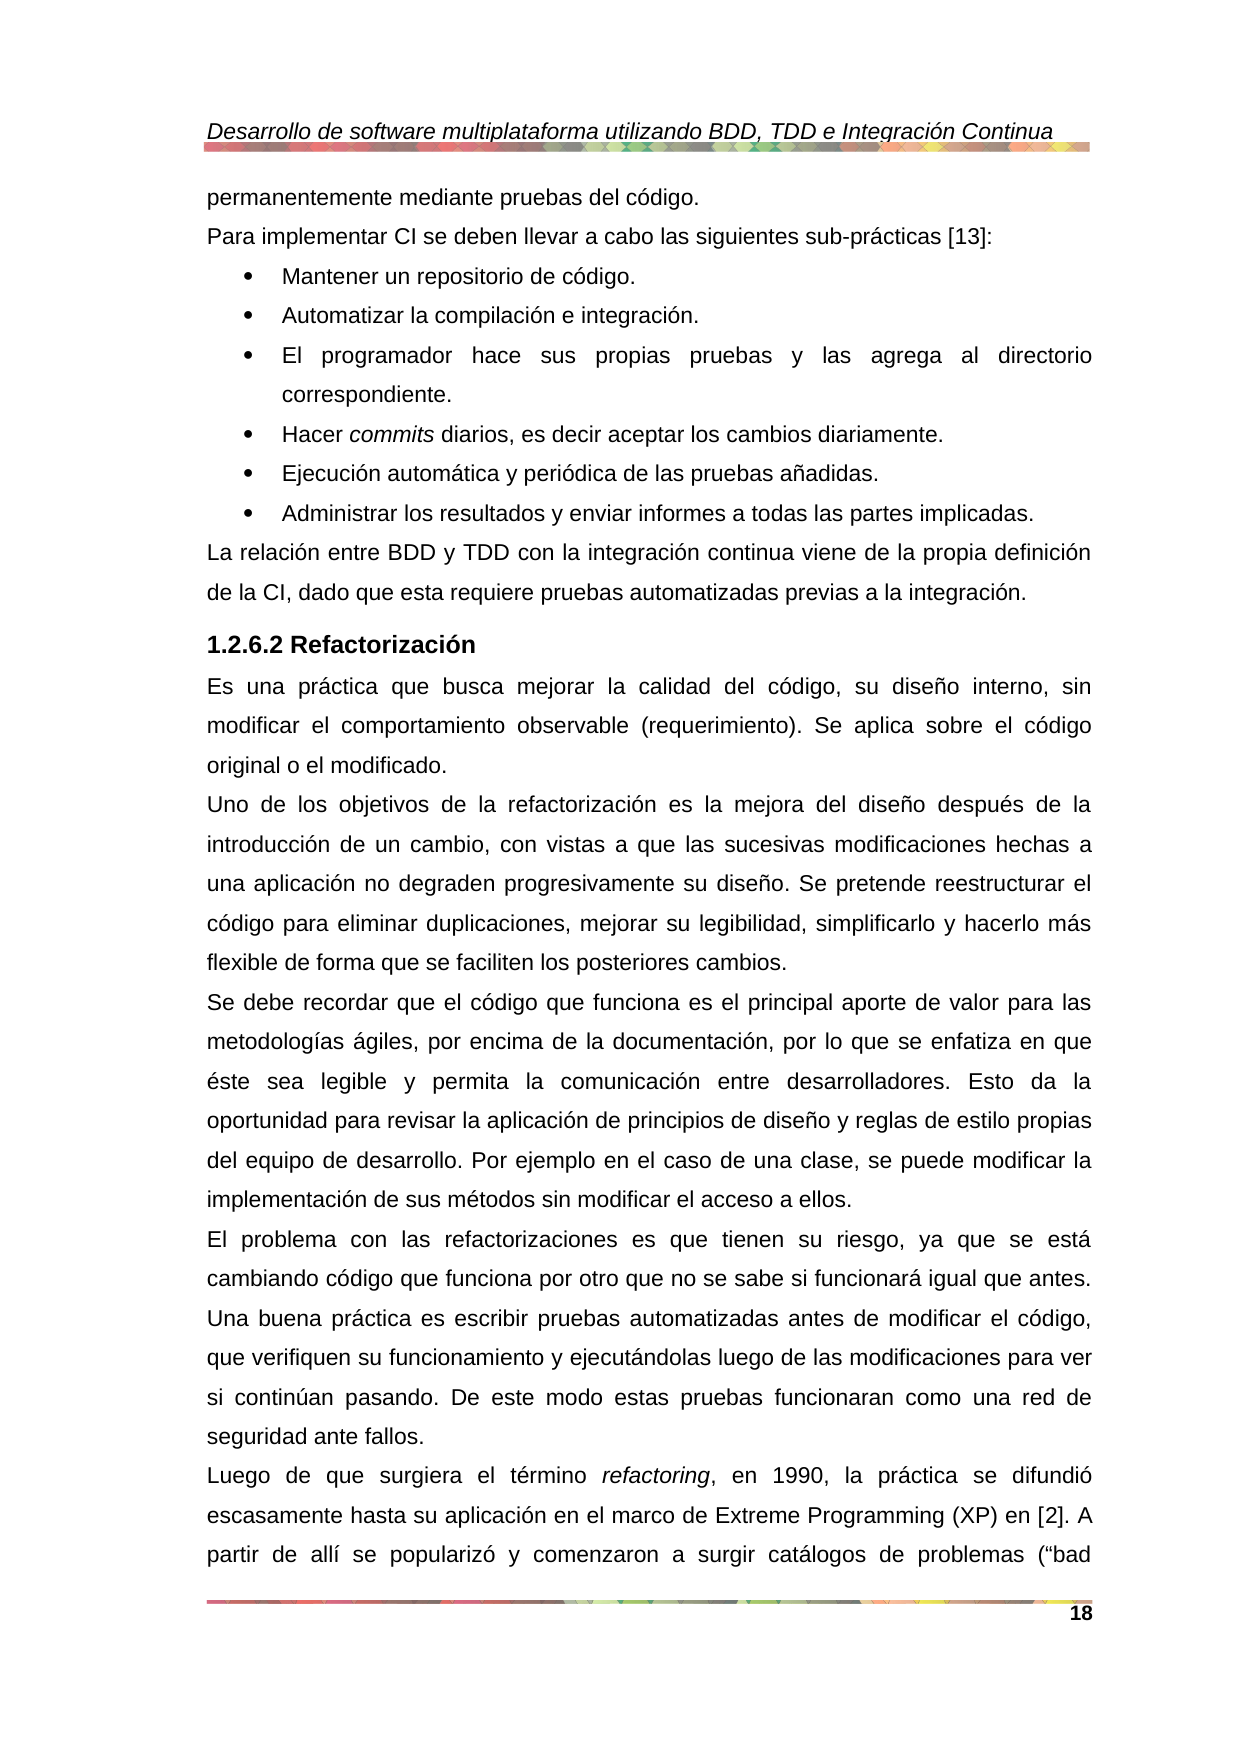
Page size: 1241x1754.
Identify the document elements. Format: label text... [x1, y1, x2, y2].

list Hacer commits diarios, es decir aceptar los cambios diariamente. [244, 421, 1093, 447]
list Mantener un repositorio de código. [244, 263, 1093, 289]
text La relación entre BDD y TDD con la integración continua viene de la propia definición de la CI, dado que esta requiere pruebas automatizadas previas a la integración. [207, 539, 1093, 605]
text 1.2.6.2 Refactorización [207, 630, 1093, 658]
text Luego de que surgiera el término refactoring, en 1990, la práctica se difundió escasamente hasta su aplicación en el marco de Extreme Programming (XP) en [2]. A partir de allí se popularizó y comenzaron a surgir catálogos de problemas (“bad [207, 1462, 1093, 1568]
text Para implementar CI se deben llevar a cabo las siguientes sub-prácticas [13]: [207, 223, 1093, 249]
text El problema con las refactorizaciones es que tienen su riesgo, ya que se está cambiando código que funciona por otro que no se sabe si funcionará igual que antes. Una buena práctica es escribir pruebas automatizadas antes de modificar el código, que verifiquen su funcionamiento y ejecutándolas luego de las modificaciones para ver si continúan pasando. De este modo estas pruebas funcionaran como una red de seguridad ante fallos. [207, 1226, 1093, 1449]
list El programador hace sus propias pruebas y las agrega al directorio correspondiente. [244, 342, 1093, 407]
list Ejecución automática y periódica de las pruebas añadidas. [244, 460, 1093, 486]
list Automatizar la compilación e integración. [244, 302, 1093, 328]
text permanentemente mediante pruebas del código. [207, 184, 1093, 210]
text Se debe recordar que el código que funciona es el principal aporte de valor para las metodologías ágiles, por encima de la documentación, por lo que se enfatiza en que éste sea legible y permita la comunicación entre desarrolladores. Esto da la oportunidad para revisar la aplicación de principios de diseño y reglas de estilo propias del equipo de desarrollo. Por ejemplo en el caso de una clase, se puede modificar la implementación de sus métodos sin modificar el acceso a ellos. [207, 989, 1093, 1212]
text Uno de los objetivos de la refactorización es la mejora del diseño después de la introducción de un cambio, con vistas a que las sucesivas modificaciones hechas a una aplicación no degraden progresivamente su diseño. Se pretende reestructurar el código para eliminar duplicaciones, mejorar su legibilidad, simplificarlo y hacerlo más flexible de forma que se faciliten los posteriores cambios. [207, 791, 1093, 976]
text [206, 1600, 1093, 1604]
text [203, 142, 1090, 152]
text Es una práctica que busca mejorar la calidad del código, su diseño interno, sin modificar el comportamiento observable (requerimiento). Se aplica sobre el código original o el modificado. [207, 673, 1093, 778]
list Administrar los resultados y enviar informes a todas las partes implicadas. [244, 499, 1093, 526]
